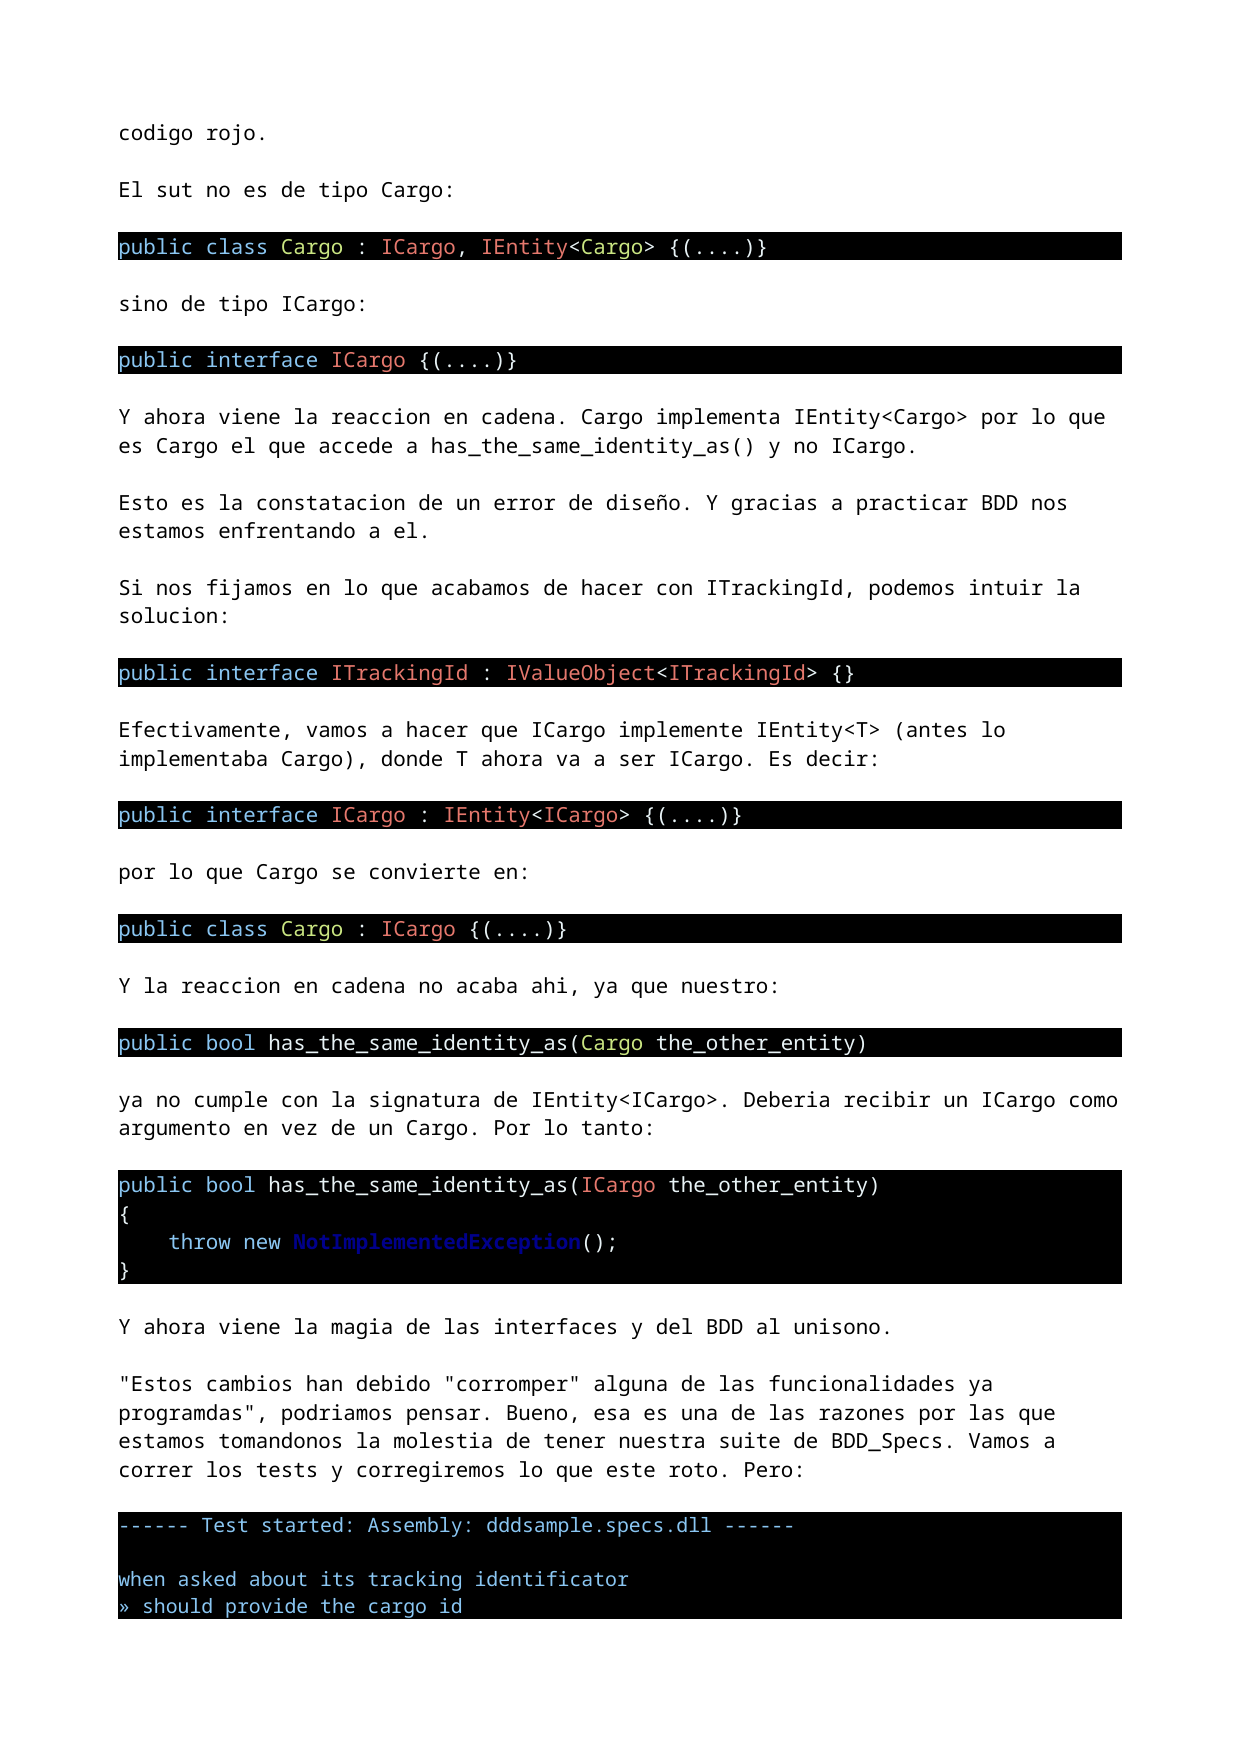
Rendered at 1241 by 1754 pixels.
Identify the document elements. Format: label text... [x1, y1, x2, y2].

text por lo que Cargo se convierte en: [118, 857, 1122, 886]
text { [118, 1199, 1122, 1227]
text ------ Test started: Assembly: dddsample.specs.dll ------ [118, 1512, 1122, 1538]
text Efectivamente, vamos a hacer que ICargo implemente IEntity<T> (antes lo implementaba Cargo), donde T ahora va a ser ICargo. Es decir: [118, 715, 1122, 772]
text public interface ICargo : IEntity<ICargo> {(....)} [118, 801, 1122, 829]
text El sut no es de tipo Cargo: [118, 175, 1122, 203]
text » should provide the cargo id [118, 1592, 1122, 1619]
text sino de tipo ICargo: [118, 289, 1122, 317]
text public class Cargo : ICargo {(....)} [118, 914, 1122, 943]
text throw new NotImplementedException(); [118, 1227, 1122, 1256]
text Y ahora viene la reaccion en cadena. Cargo implementa IEntity<Cargo> por lo que es Cargo el que accede a has_the_same_identity_as() y no ICargo. [118, 402, 1122, 459]
text public bool has_the_same_identity_as(ICargo the_other_entity) [118, 1170, 1122, 1199]
text public interface ICargo {(....)} [118, 346, 1122, 374]
text Si nos fijamos en lo que acabamos de hacer con ITrackingId, podemos intuir la solucion: [118, 573, 1122, 630]
text public bool has_the_same_identity_as(Cargo the_other_entity) [118, 1028, 1122, 1057]
text when asked about its tracking identificator [118, 1566, 1122, 1592]
text } [118, 1256, 1122, 1284]
text public interface ITrackingId : IValueObject<ITrackingId> {} [118, 658, 1122, 687]
text "Estos cambios han debido "corromper" alguna de las funcionalidades ya programdas", podriamos pensar. Bueno, esa es una de las razones por las que estamos tomandonos la molestia de tener nuestra suite de BDD_Specs. Vamos a correr los tests y corregiremos lo que este roto. Pero: [118, 1369, 1122, 1483]
text Esto es la constatacion de un error de diseño. Y gracias a practicar BDD nos estamos enfrentando a el. [118, 488, 1122, 545]
text codigo rojo. [118, 118, 1122, 147]
text Y ahora viene la magia de las interfaces y del BDD al unisono. [118, 1312, 1122, 1341]
text ya no cumple con la signatura de IEntity<ICargo>. Deberia recibir un ICargo como argumento en vez de un Cargo. Por lo tanto: [118, 1085, 1122, 1142]
text Y la reaccion en cadena no acaba ahi, ya que nuestro: [118, 971, 1122, 1000]
text public class Cargo : ICargo, IEntity<Cargo> {(....)} [118, 232, 1122, 260]
